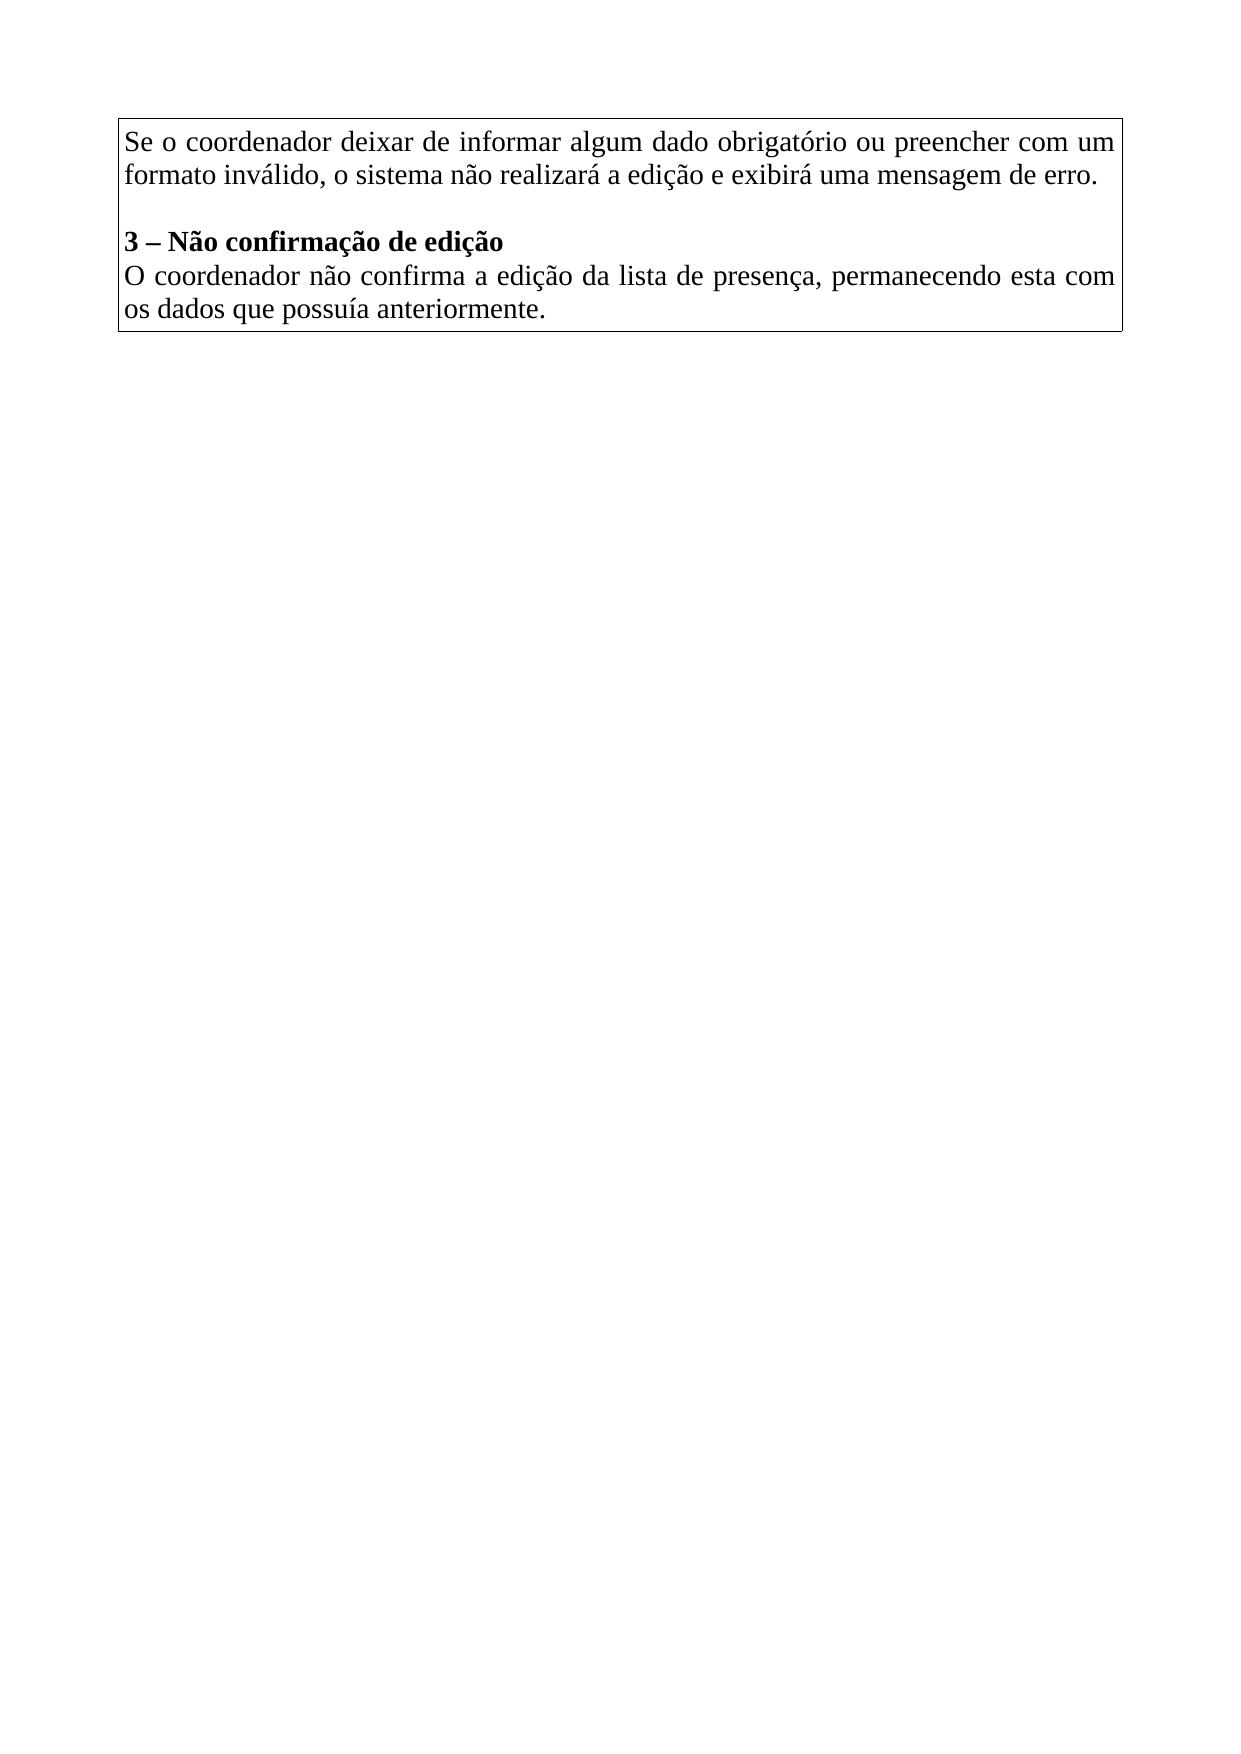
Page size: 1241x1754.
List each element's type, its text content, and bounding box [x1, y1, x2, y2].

table_cell Se o coordenador deixar de informar algum dado obrigatório ou preencher com um formato inválido, o sistema não realizará a edição e exibirá uma mensagem de erro. 3 – Não confirmação de edição O coordenador não confirma a edição da lista de presença, permanecendo esta com os dados que possuía anteriormente. [119, 119, 1122, 331]
